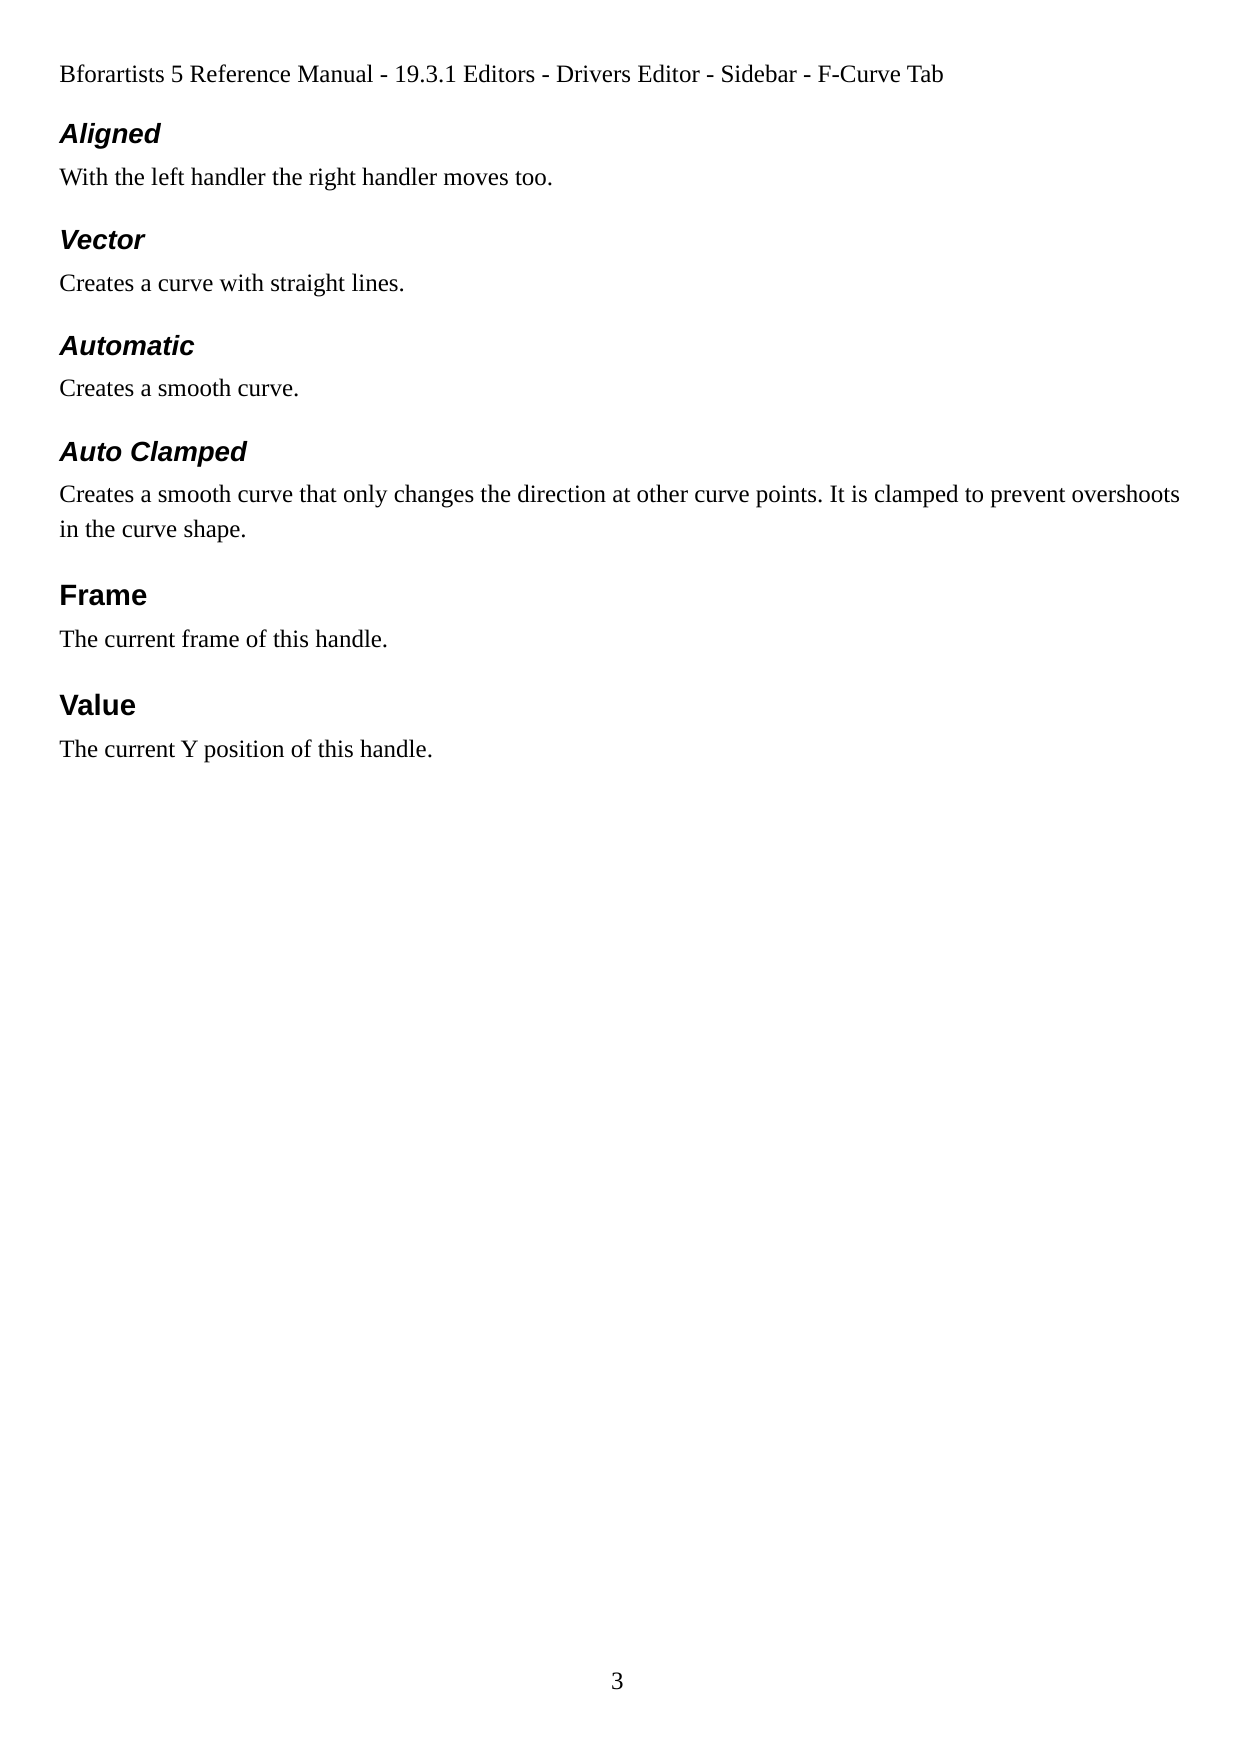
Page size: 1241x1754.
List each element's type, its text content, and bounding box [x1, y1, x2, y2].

subtitle Value [59, 687, 1181, 721]
subtitle Vector [59, 223, 1181, 255]
text The current Y position of this handle. [59, 734, 1181, 762]
subtitle Automatic [59, 329, 1181, 361]
text With the left handler the right handler moves too. [59, 162, 1181, 190]
subtitle Aligned [59, 117, 1181, 149]
text Creates a smooth curve. [59, 373, 1181, 402]
text Creates a curve with straight lines. [59, 268, 1181, 296]
subtitle Auto Clamped [59, 435, 1181, 467]
text Creates a smooth curve that only changes the direction at other curve points. It is clamped to prevent overshoots in the curve shape. [59, 479, 1181, 543]
subtitle Frame [59, 578, 1181, 611]
text The current frame of this handle. [59, 624, 1181, 653]
